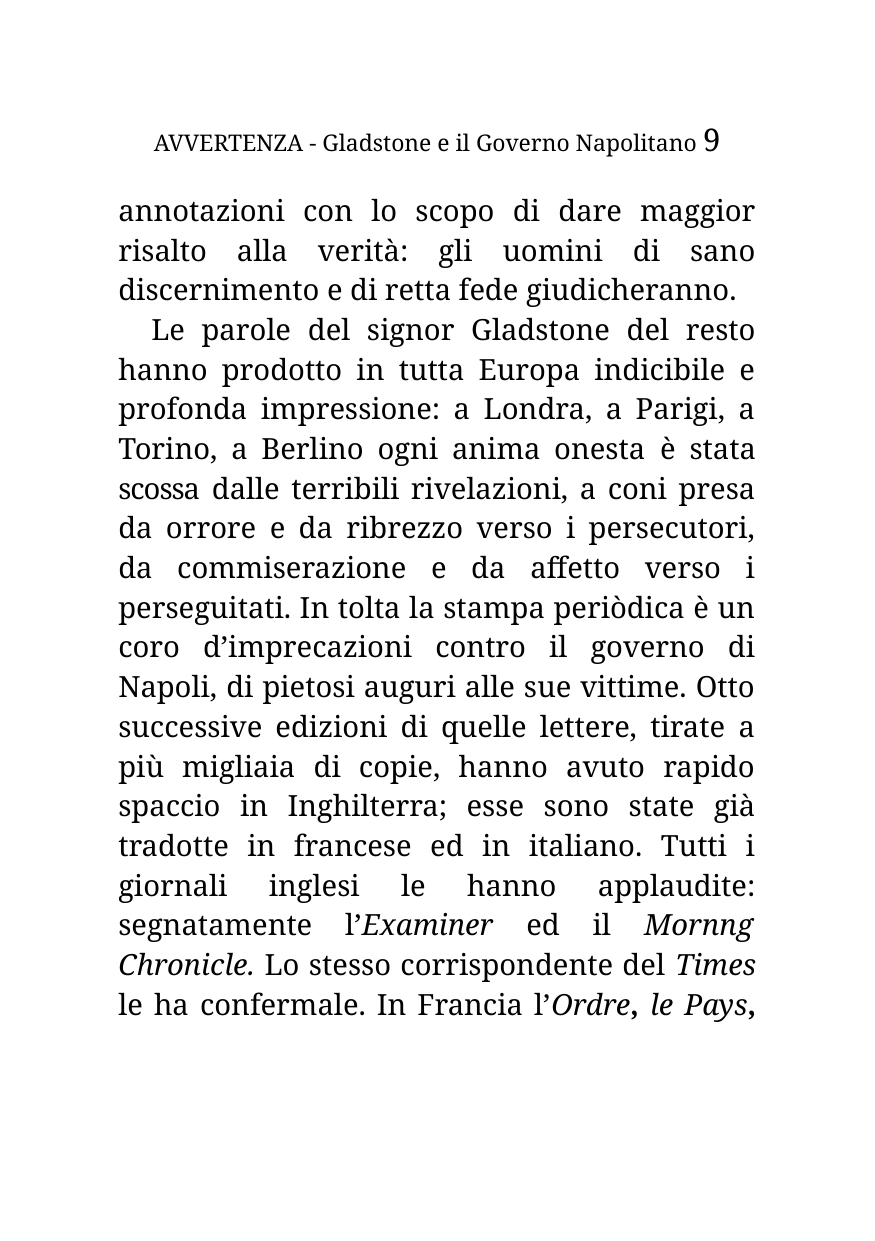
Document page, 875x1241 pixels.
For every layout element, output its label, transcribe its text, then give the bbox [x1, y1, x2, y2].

text Le parole del signor Gladstone del resto hanno prodotto in tutta Europa indicibile e profonda impressione: a Londra, a Parigi, a Torino, a Berlino ogni anima onesta è stata scossa dalle terribili rivelazioni, a coni presa da orrore e da ribrezzo verso i persecutori, da commiserazione e da affetto verso i perseguitati. In tolta la stampa periòdica è un coro d’imprecazioni contro il governo di Napoli, di pietosi auguri alle sue vittime. Otto successive edizioni di quelle lettere, tirate a più migliaia di copie, hanno avuto rapido spaccio in Inghilterra; esse sono state già tradotte in francese ed in italiano. Tutti i giornali inglesi le hanno applaudite: segnatamente l’Examiner ed il Mornng Chronicle. Lo stesso corrispondente del Times le ha confermale. In Francia l’Ordre, le Pays, [118, 309, 756, 1024]
text annotazioni con lo scopo di dare maggior risalto alla verità: gli uomini di sano discernimento e di retta fede giudicheranno. [118, 190, 756, 309]
